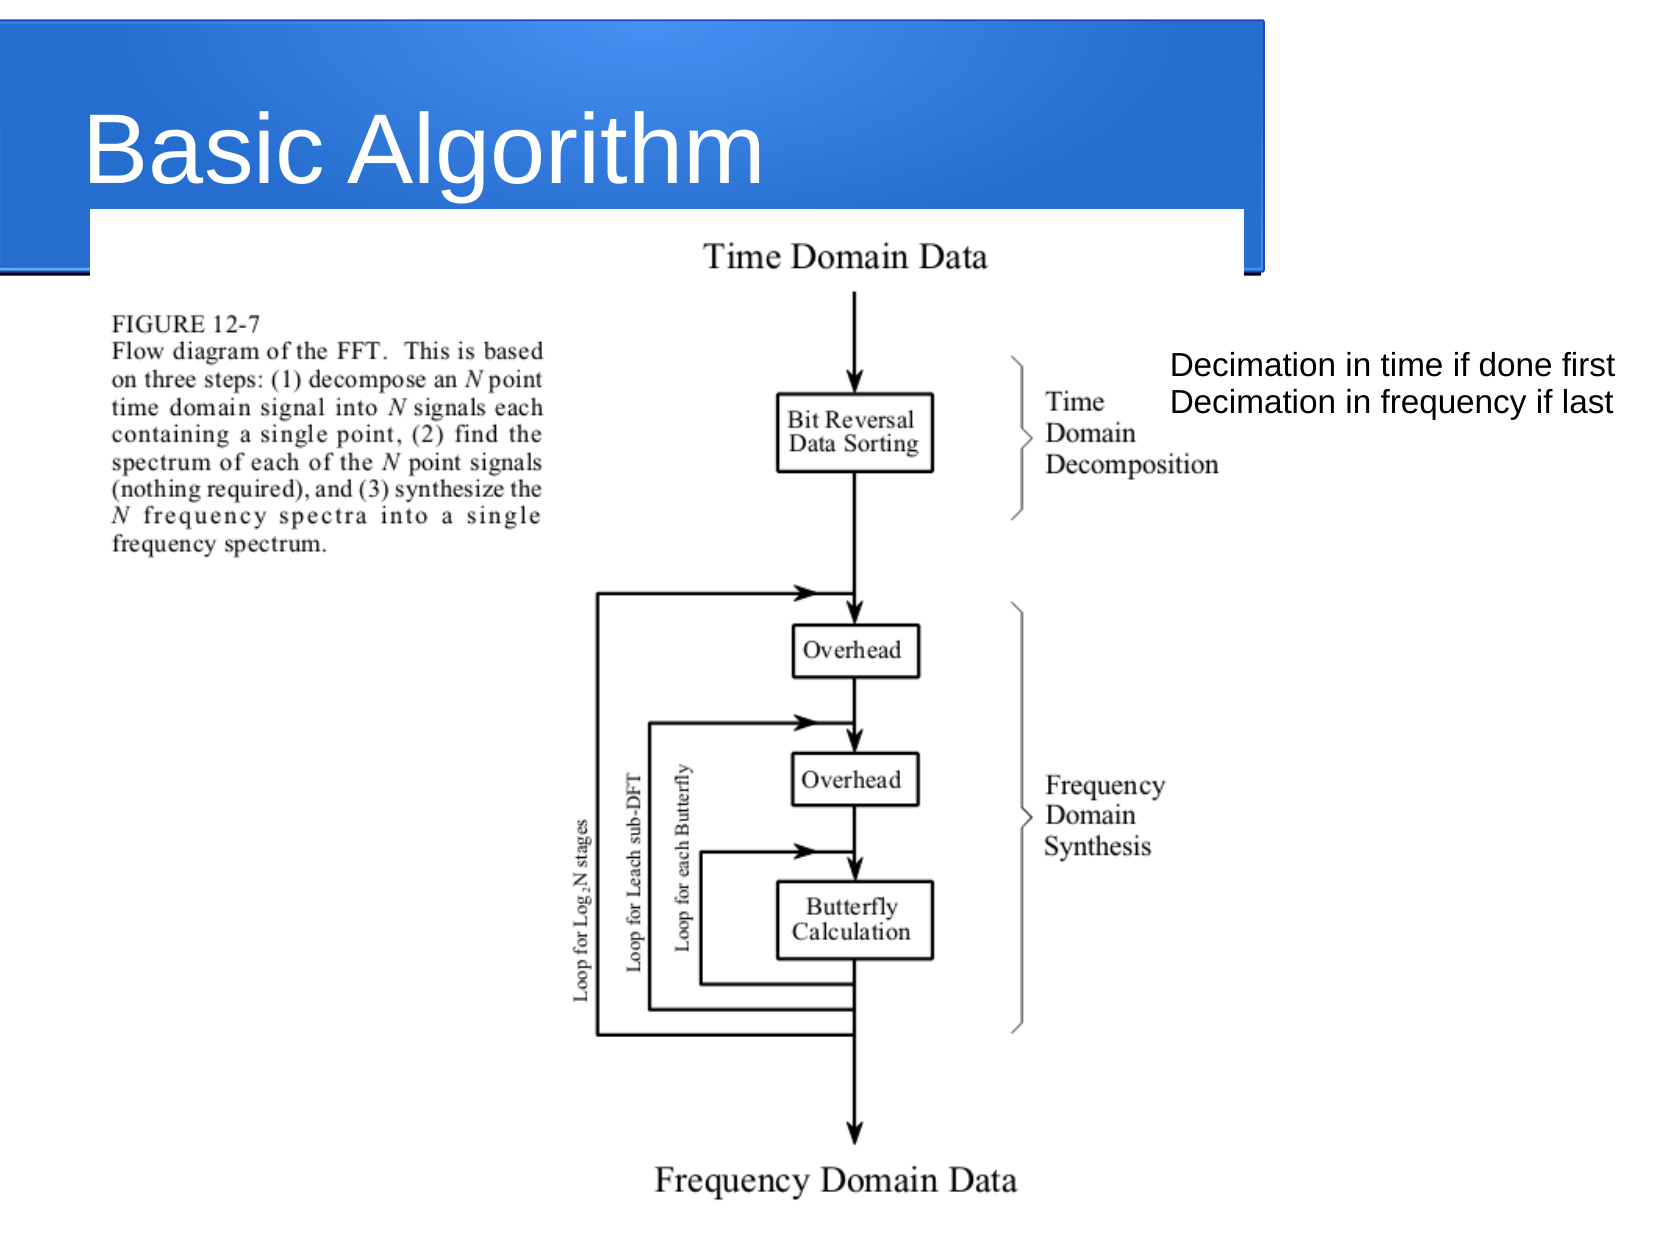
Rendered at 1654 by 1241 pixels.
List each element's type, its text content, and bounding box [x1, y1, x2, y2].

picture [90, 209, 1244, 1217]
text_box Decimation in time if done first Decimation in frequency if last [1155, 339, 1631, 421]
title Basic Algorithm [82, 47, 1235, 252]
